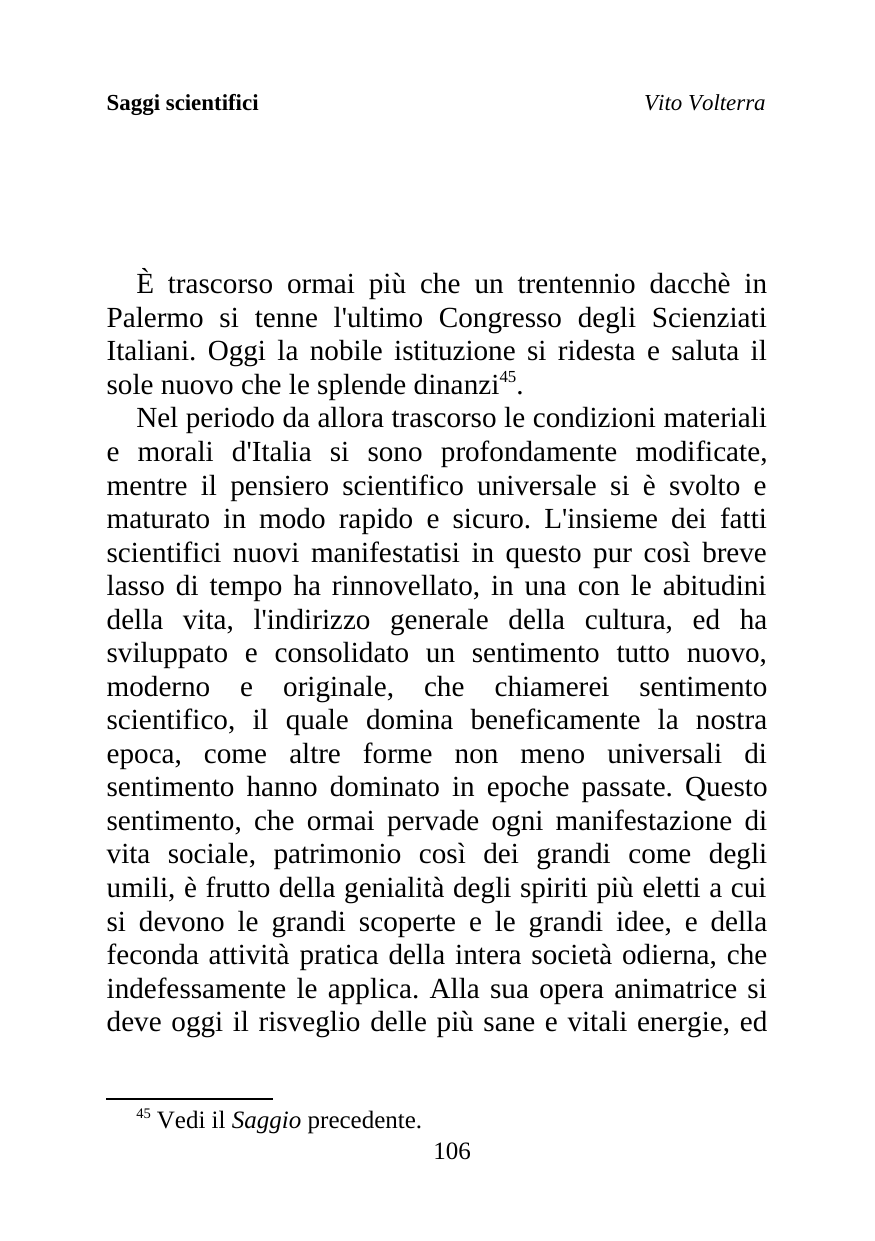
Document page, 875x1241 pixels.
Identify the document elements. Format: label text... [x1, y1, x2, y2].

text Nel periodo da allora trascorso le condizioni materiali e morali d'Italia si sono profondamente modificate, mentre il pensiero scientifico universale si è svolto e maturato in modo rapido e sicuro. L'insieme dei fatti scientifici nuovi manifestatisi in questo pur così breve lasso di tempo ha rinnovellato, in una con le abitudini della vita, l'indirizzo generale della cultura, ed ha sviluppato e consolidato un sentimento tutto nuovo, moderno e originale, che chiamerei sentimento scientifico, il quale domina beneficamente la nostra epoca, come altre forme non meno universali di sentimento hanno dominato in epoche passate. Questo sentimento, che ormai pervade ogni manifestazione di vita sociale, patrimonio così dei grandi come degli umili, è frutto della genialità degli spiriti più eletti a cui si devono le grandi scoperte e le grandi idee, e della feconda attività pratica della intera società odierna, che indefessamente le applica. Alla sua opera animatrice si deve oggi il risveglio delle più sane e vitali energie, ed [106, 401, 768, 1038]
text È trascorso ormai più che un trentennio dacchè in Palermo si tenne l'ultimo Congresso degli Scienziati Italiani. Oggi la nobile istituzione si ridesta e saluta il sole nuovo che le splende dinanzi. [106, 266, 768, 401]
text Vedi il Saggio precedente. [106, 1105, 768, 1134]
